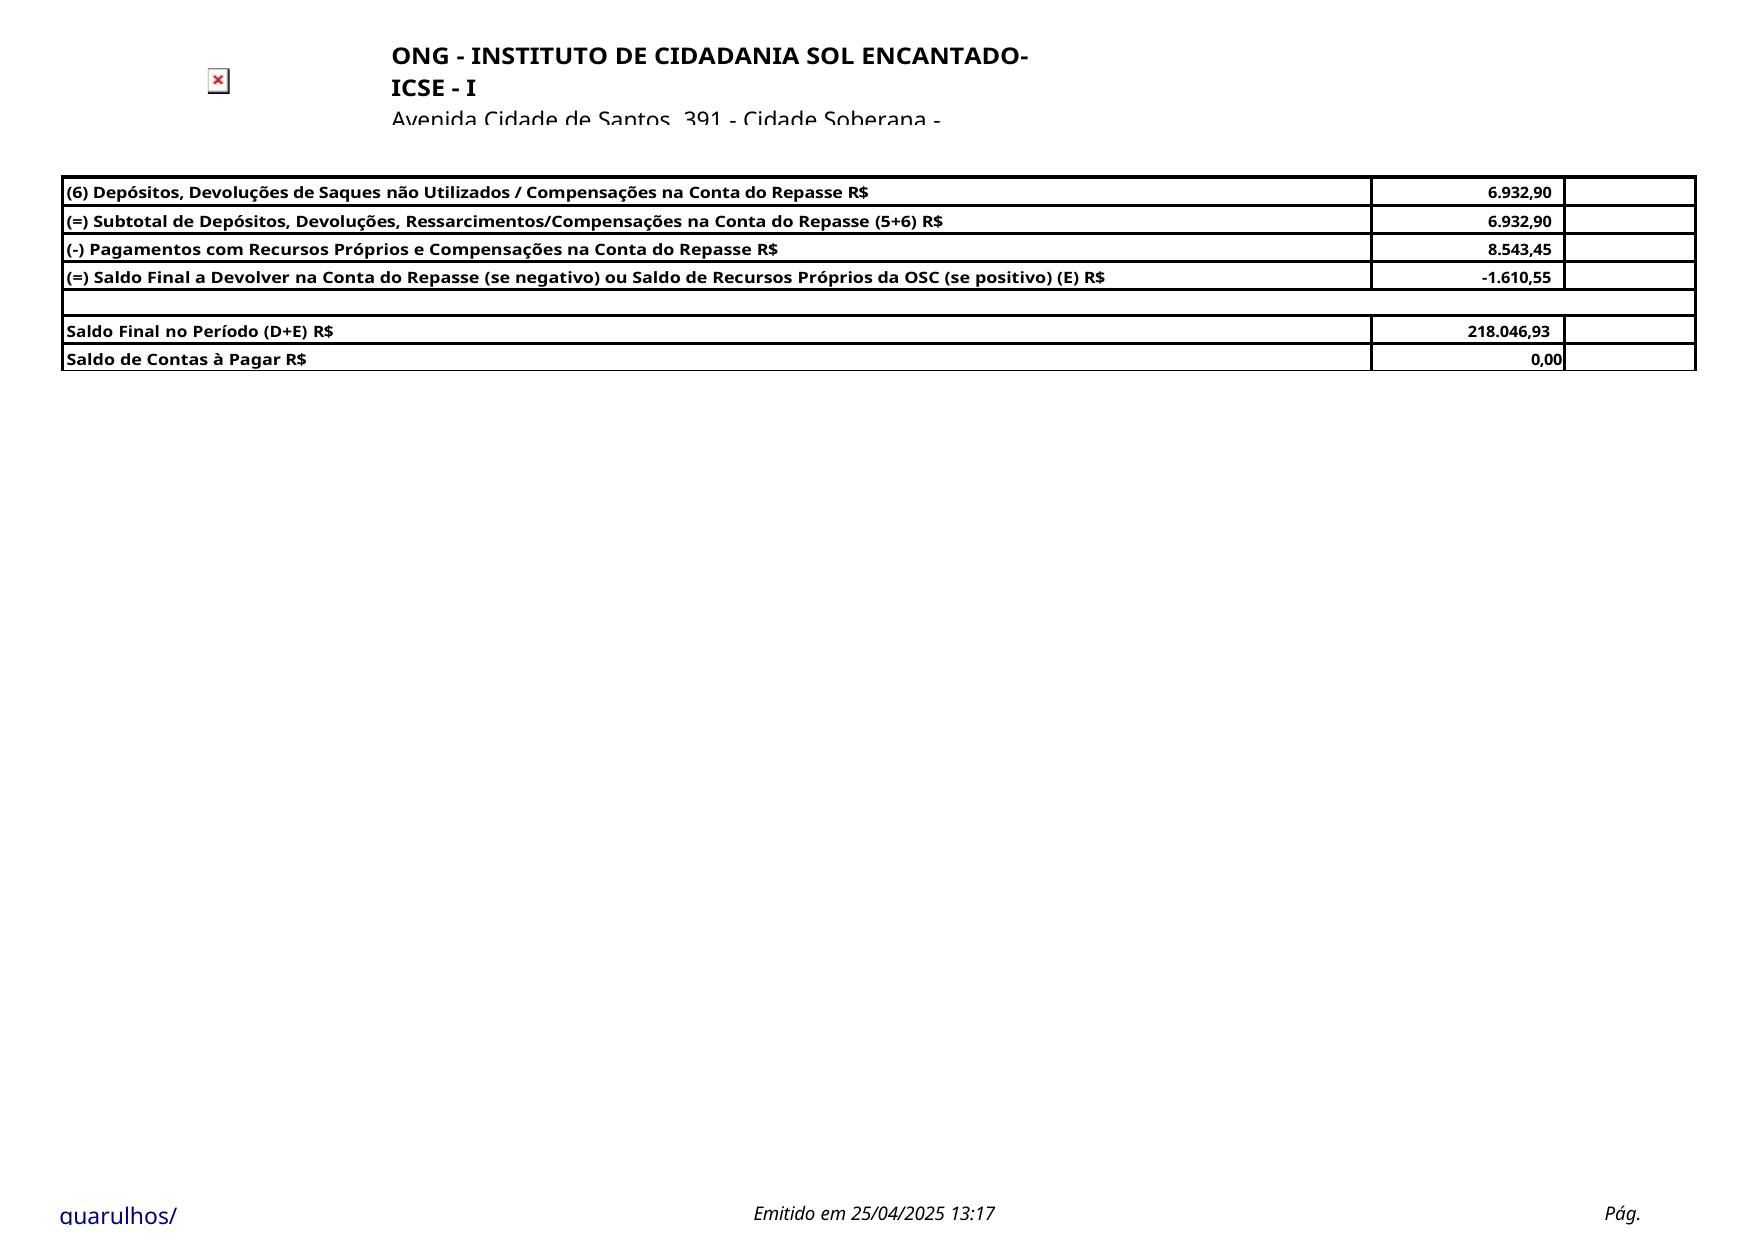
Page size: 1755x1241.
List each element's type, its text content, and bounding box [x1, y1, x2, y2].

table_cell Saldo Final no Período (D+E) R$ [64, 317, 1370, 342]
table_cell [1566, 263, 1694, 288]
table_cell [1566, 207, 1694, 232]
table_cell 6.932,90 [1373, 179, 1563, 203]
table_cell 8.543,45 [1373, 235, 1563, 260]
table_cell 218.046,93 [1373, 317, 1563, 342]
table_cell [64, 291, 1694, 313]
table_cell Saldo de Contas à Pagar R$ [64, 345, 1370, 370]
table_cell [1566, 235, 1694, 260]
table_cell (=) Subtotal de Depósitos, Devoluções, Ressarcimentos/Compensações na Conta do Repasse (5+6) R$ [64, 207, 1370, 232]
table_cell (6) Depósitos, Devoluções de Saques não Utilizados / Compensações na Conta do Repasse R$ [64, 179, 1370, 203]
table_cell [1566, 345, 1694, 370]
table_cell 6.932,90 [1373, 207, 1563, 232]
table_cell (=) Saldo Final a Devolver na Conta do Repasse (se negativo) ou Saldo de Recursos Próprios da OSC (se positivo) (E) R$ [64, 263, 1370, 288]
table_cell -1.610,55 [1373, 263, 1563, 288]
table_cell (-) Pagamentos com Recursos Próprios e Compensações na Conta do Repasse R$ [64, 235, 1370, 260]
table_cell [1566, 179, 1694, 203]
table_cell 0,00 [1373, 345, 1563, 370]
table_cell [1566, 317, 1694, 342]
